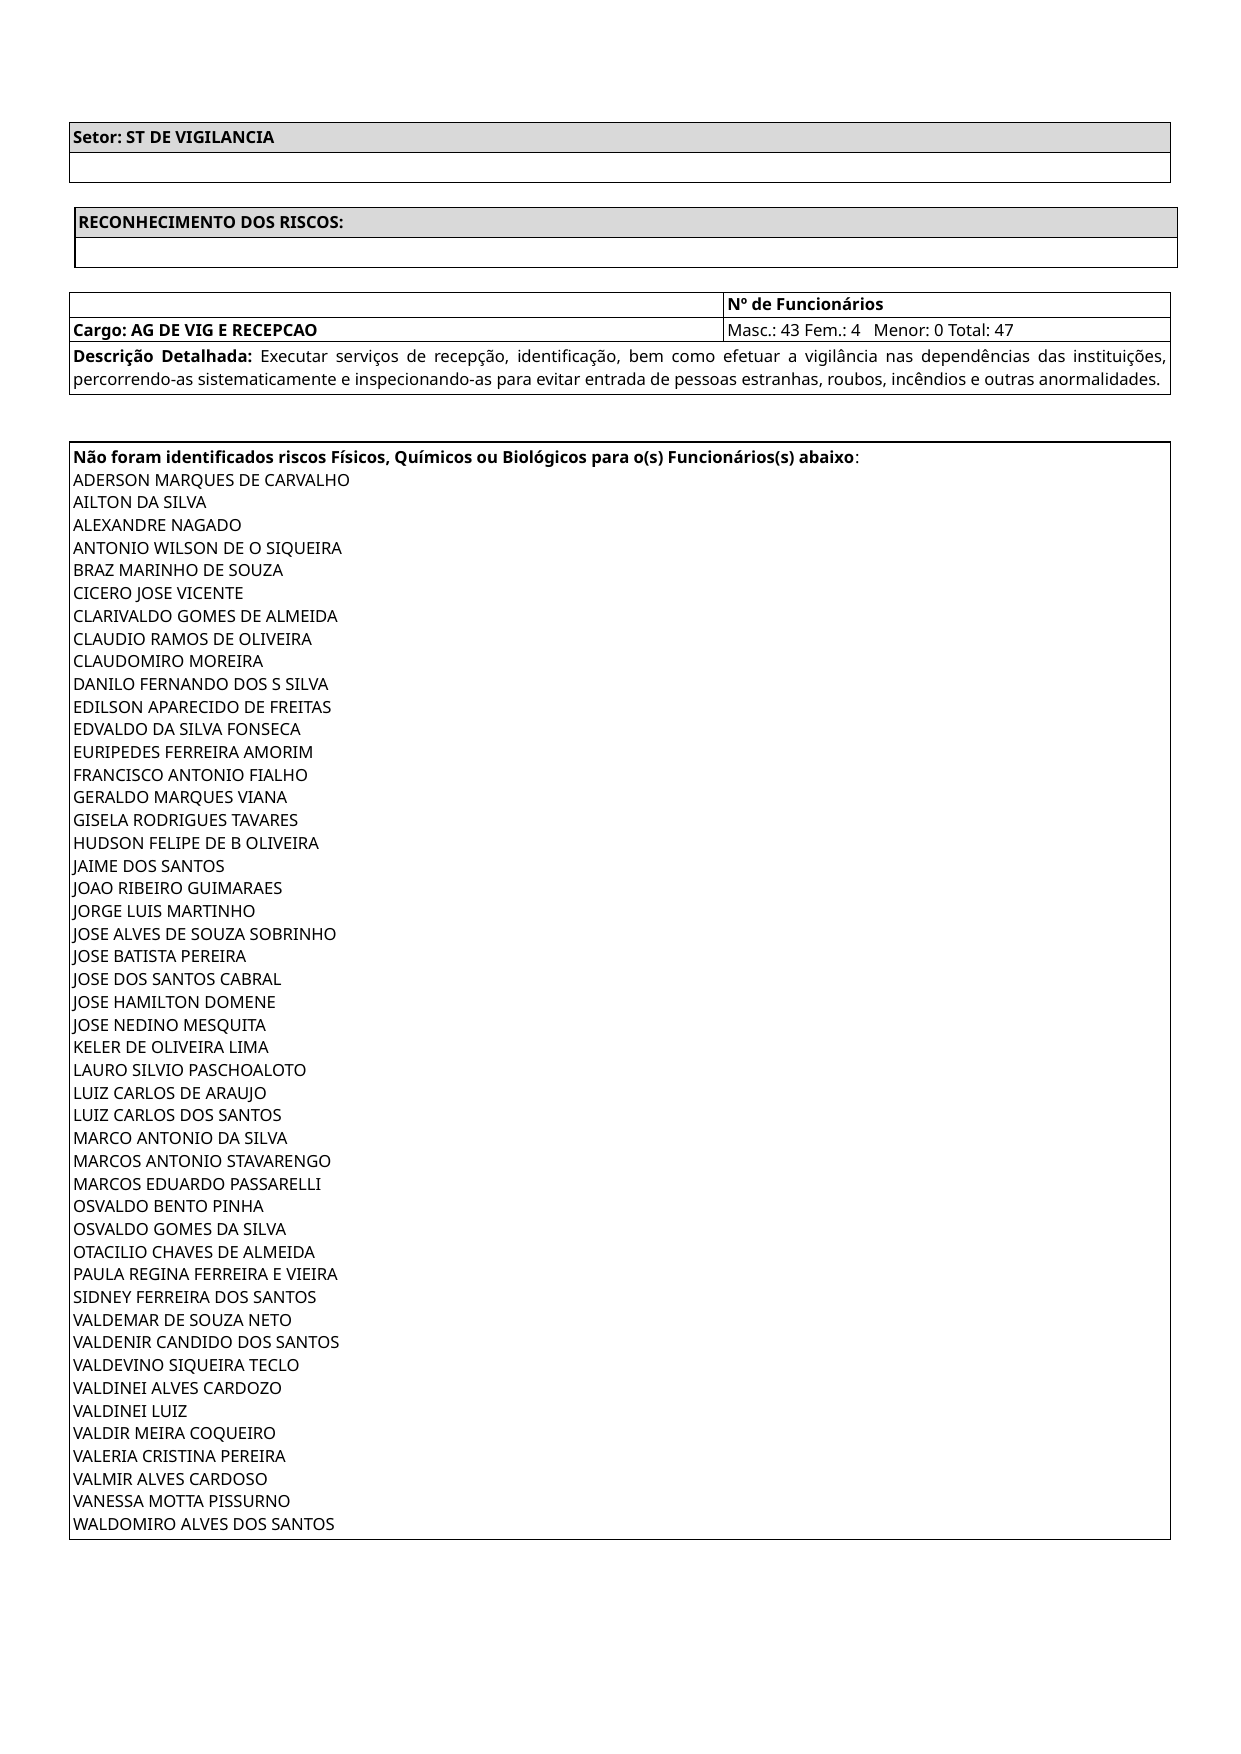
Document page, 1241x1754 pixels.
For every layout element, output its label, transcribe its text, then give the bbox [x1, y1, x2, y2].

table_cell Masc.: 43 Fem.: 4 Menor: 0 Total: 47 [724, 318, 1170, 341]
table_cell Descrição Detalhada: Executar serviços de recepção, identificação, bem como efetuar a vigilância nas dependências das instituições, percorrendo-as sistematicamente e inspecionando-as para evitar entrada de pessoas estranhas, roubos, incêndios e outras anormalidades. [70, 342, 1170, 393]
table_header Setor: ST DE VIGILANCIA [70, 123, 1170, 152]
table_header [70, 293, 723, 317]
table_header RECONHECIMENTO DOS RISCOS: [76, 208, 1177, 237]
table_cell - [70, 153, 1170, 182]
table_header Não foram identificados riscos Físicos, Químicos ou Biológicos para o(s) Funcionários(s) abaixo: ADERSON MARQUES DE CARVALHO AILTON DA SILVA ALEXANDRE NAGADO ANTONIO WILSON DE O SIQUEIRA BRAZ MARINHO DE SOUZA CICERO JOSE VICENTE CLARIVALDO GOMES DE ALMEIDA CLAUDIO RAMOS DE OLIVEIRA CLAUDOMIRO MOREIRA DANILO FERNANDO DOS S SILVA EDILSON APARECIDO DE FREITAS EDVALDO DA SILVA FONSECA EURIPEDES FERREIRA AMORIM FRANCISCO ANTONIO FIALHO GERALDO MARQUES VIANA GISELA RODRIGUES TAVARES HUDSON FELIPE DE B OLIVEIRA JAIME DOS SANTOS JOAO RIBEIRO GUIMARAES JORGE LUIS MARTINHO JOSE ALVES DE SOUZA SOBRINHO JOSE BATISTA PEREIRA JOSE DOS SANTOS CABRAL JOSE HAMILTON DOMENE JOSE NEDINO MESQUITA KELER DE OLIVEIRA LIMA LAURO SILVIO PASCHOALOTO LUIZ CARLOS DE ARAUJO LUIZ CARLOS DOS SANTOS MARCO ANTONIO DA SILVA MARCOS ANTONIO STAVARENGO MARCOS EDUARDO PASSARELLI OSVALDO BENTO PINHA OSVALDO GOMES DA SILVA OTACILIO CHAVES DE ALMEIDA PAULA REGINA FERREIRA E VIEIRA SIDNEY FERREIRA DOS SANTOS VALDEMAR DE SOUZA NETO VALDENIR CANDIDO DOS SANTOS VALDEVINO SIQUEIRA TECLO VALDINEI ALVES CARDOZO VALDINEI LUIZ VALDIR MEIRA COQUEIRO VALERIA CRISTINA PEREIRA VALMIR ALVES CARDOSO VANESSA MOTTA PISSURNO WALDOMIRO ALVES DOS SANTOS [70, 443, 1170, 1539]
table_cell Cargo: AG DE VIG E RECEPCAO [70, 318, 723, 341]
table_cell - [76, 238, 1177, 267]
table_header Nº de Funcionários [724, 293, 1170, 317]
